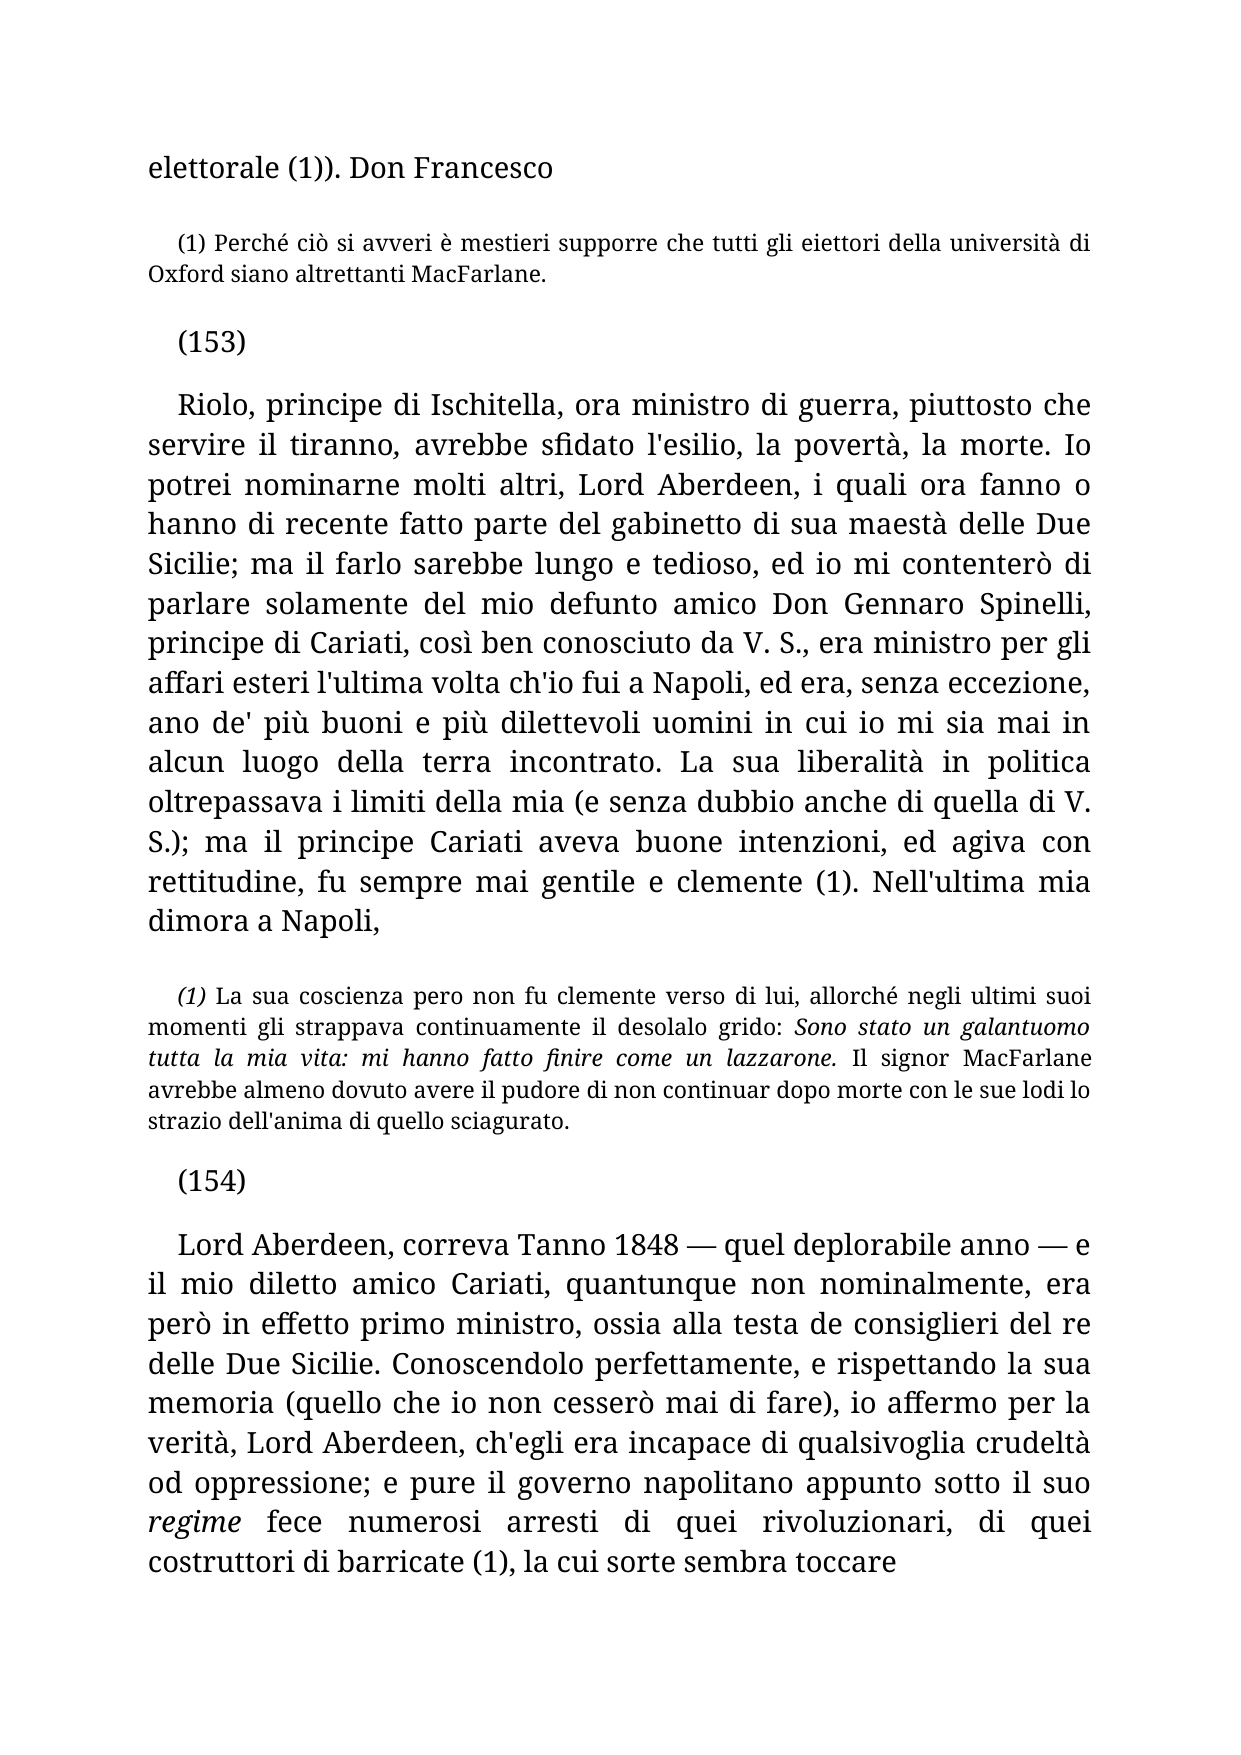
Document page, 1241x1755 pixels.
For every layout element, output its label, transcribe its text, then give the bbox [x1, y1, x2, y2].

text (153) [148, 321, 1093, 361]
text (1) Perché ciò si avveri è mestieri supporre che tutti gli eiettori della università di Oxford siano altrettanti MacFarlane. [148, 227, 1093, 289]
text elettorale (1)). Don Francesco [148, 148, 1093, 187]
text Lord Aberdeen, correva Tanno 1848 — quel deplorabile anno — e il mio diletto amico Cariati, quantunque non nominalmente, era però in effetto primo ministro, ossia alla testa de consiglieri del re delle Due Sicilie. Conoscendolo perfettamente, e rispettando la sua memoria (quello che io non cesserò mai di fare), io affermo per la verità, Lord Aberdeen, ch'egli era incapace di qualsivoglia crudeltà od oppressione; e pure il governo napolitano appunto sotto il suo regime fece numerosi arresti di quei rivoluzionari, di quei costruttori di barricate (1), la cui sorte sembra toccare [148, 1224, 1093, 1581]
text (1) La sua coscienza pero non fu clemente verso di lui, allorché negli ultimi suoi momenti gli strappava continuamente il desolalo grido: Sono stato un galantuomo tutta la mia vita: mi hanno fatto finire come un lazzarone. Il signor MacFarlane avrebbe almeno dovuto avere il pudore di non continuar dopo morte con le sue lodi lo strazio dell'anima di quello sciagurato. [148, 980, 1093, 1136]
text Riolo, principe di Ischitella, ora ministro di guerra, piuttosto che servire il tiranno, avrebbe sfidato l'esilio, la povertà, la morte. Io potrei nominarne molti altri, Lord Aberdeen, i quali ora fanno o hanno di recente fatto parte del gabinetto di sua maestà delle Due Sicilie; ma il farlo sarebbe lungo e tedioso, ed io mi contenterò di parlare solamente del mio defunto amico Don Gennaro Spinelli, principe di Cariati, così ben conosciuto da V. S., era ministro per gli affari esteri l'ultima volta ch'io fui a Napoli, ed era, senza eccezione, ano de' più buoni e più dilettevoli uomini in cui io mi sia mai in alcun luogo della terra incontrato. La sua liberalità in politica oltrepassava i limiti della mia (e senza dubbio anche di quella di V. S.); ma il principe Cariati aveva buone intenzioni, ed agiva con rettitudine, fu sempre mai gentile e clemente (1). Nell'ultima mia dimora a Napoli, [148, 384, 1093, 940]
text (154) [148, 1160, 1093, 1200]
